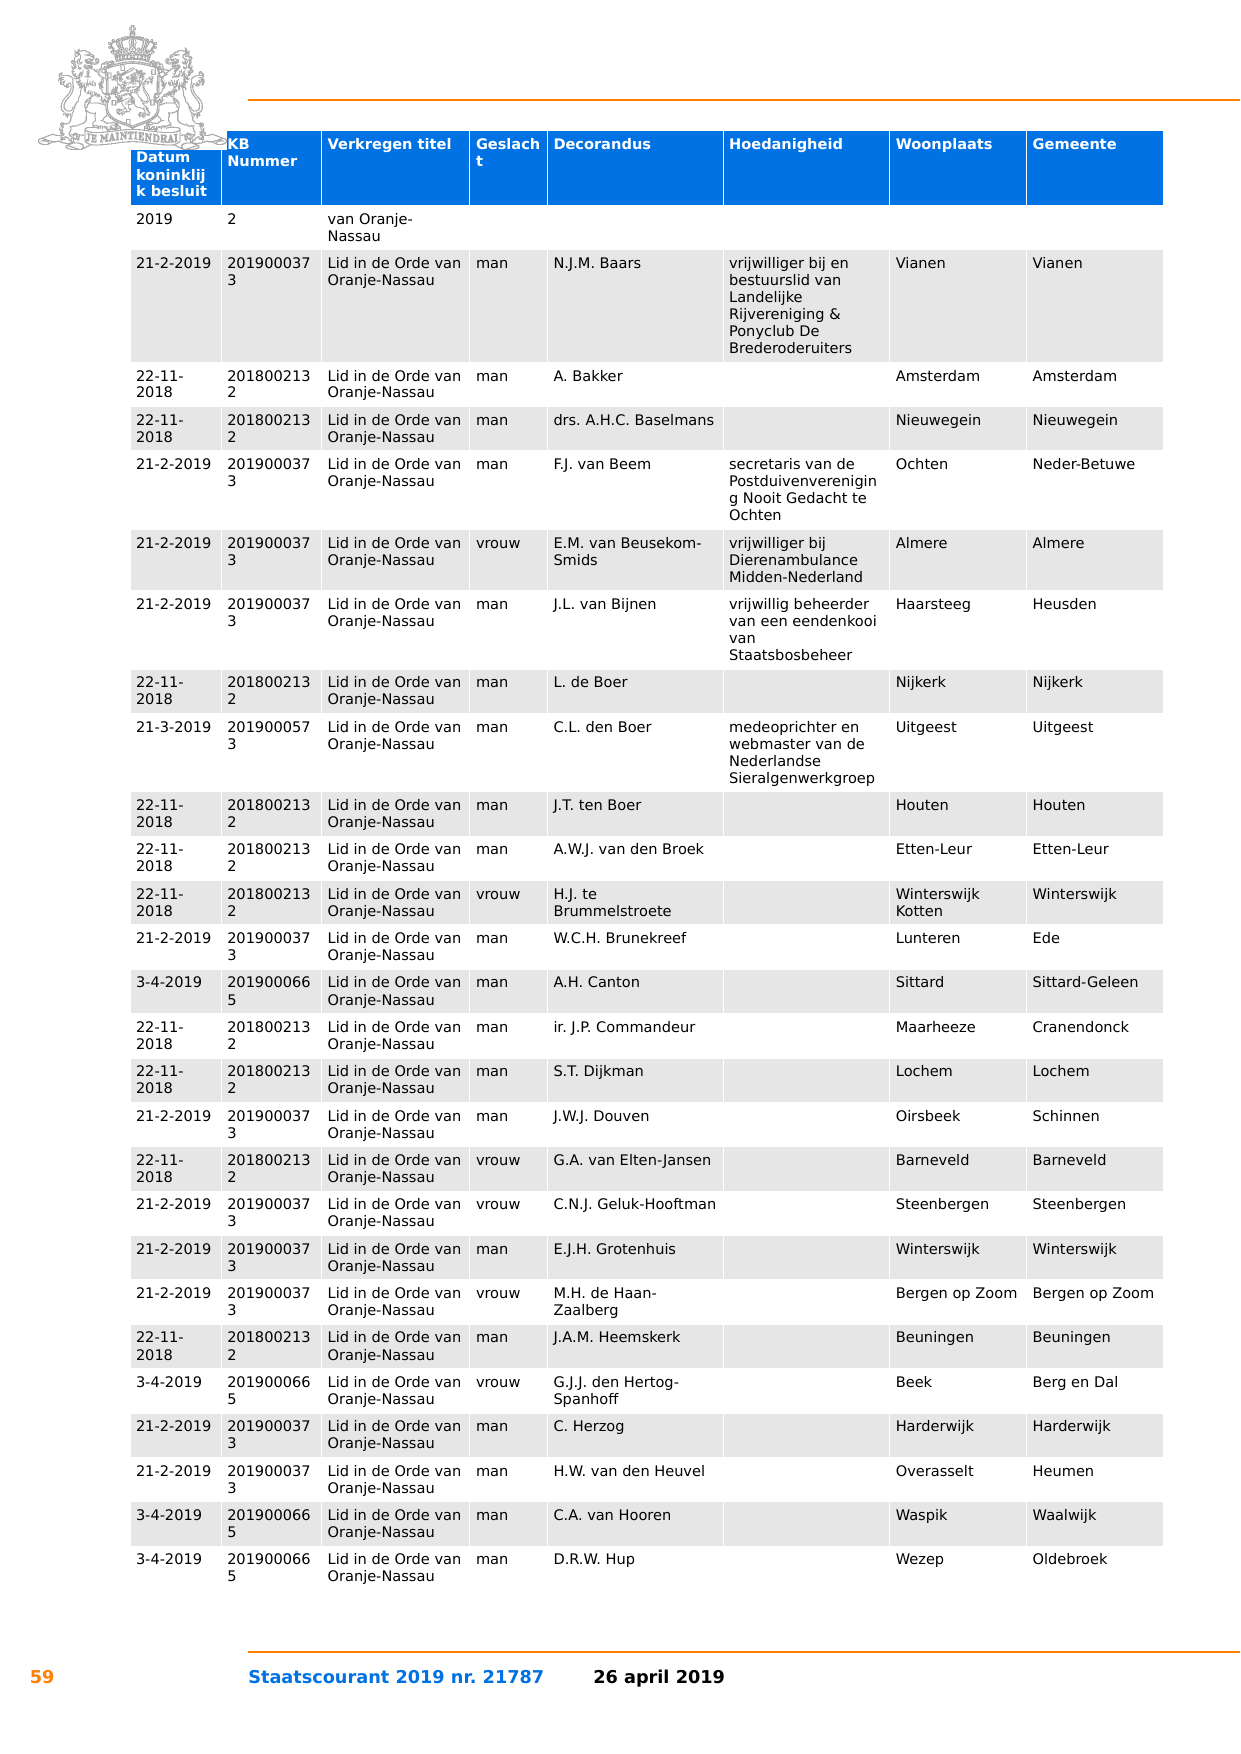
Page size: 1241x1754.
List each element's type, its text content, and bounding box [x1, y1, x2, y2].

table_cell Ochten [890, 451, 1026, 529]
table_cell N.J.M. Baars [548, 250, 723, 362]
table_cell Almere [1027, 530, 1163, 590]
table_cell 2018002132 [222, 792, 321, 836]
table_cell [1027, 206, 1163, 249]
table_cell man [470, 407, 547, 450]
table_cell drs. A.H.C. Baselmans [548, 407, 723, 450]
table_header Decorandus [548, 131, 723, 205]
table_cell J.A.M. Heemskerk [548, 1325, 723, 1368]
table_cell Lid in de Orde van Oranje-Nassau [322, 407, 469, 450]
table_cell man [470, 363, 547, 406]
table_cell C.L. den Boer [548, 714, 723, 791]
table_cell 22-11-2018 [131, 670, 221, 713]
table_cell 22-11-2018 [131, 1325, 221, 1368]
table_cell [548, 206, 723, 249]
table_cell 3-4-2019 [131, 1369, 221, 1412]
table_cell man [470, 451, 547, 529]
table_cell 3-4-2019 [131, 1502, 221, 1546]
table_cell 2018002132 [222, 1059, 321, 1102]
table_cell Bergen op Zoom [890, 1280, 1026, 1324]
table_cell 2019000373 [222, 250, 321, 362]
table_cell 2019000373 [222, 1414, 321, 1457]
table_cell L. de Boer [548, 670, 723, 713]
table_cell Lid in de Orde van Oranje-Nassau [322, 714, 469, 791]
table_cell Lid in de Orde van Oranje-Nassau [322, 530, 469, 590]
table_cell man [470, 1458, 547, 1501]
table_cell van Oranje-Nassau [322, 206, 469, 249]
table_header Geslacht [470, 131, 547, 205]
table_cell man [470, 1059, 547, 1102]
table_cell [724, 1014, 889, 1057]
table_cell A.H. Canton [548, 970, 723, 1013]
table_cell Sittard-Geleen [1027, 970, 1163, 1013]
table_cell 22-11-2018 [131, 881, 221, 924]
table_cell 21-2-2019 [131, 1458, 221, 1501]
table_header Verkregen titel [322, 131, 469, 205]
table_cell 21-2-2019 [131, 1103, 221, 1146]
table_cell 2019 [131, 206, 221, 249]
table_cell [890, 206, 1026, 249]
table_cell 2019000373 [222, 1458, 321, 1501]
table_cell Barneveld [890, 1147, 1026, 1191]
table_cell Overasselt [890, 1458, 1026, 1501]
table_cell [724, 1414, 889, 1457]
table_cell H.W. van den Heuvel [548, 1458, 723, 1501]
table_cell 3-4-2019 [131, 970, 221, 1013]
table_cell [470, 206, 547, 249]
table_cell 21-2-2019 [131, 1192, 221, 1235]
table_cell 2 [222, 206, 321, 249]
table_cell Lochem [890, 1059, 1026, 1102]
table_cell vrijwilliger bij Dierenambulance Midden-Nederland [724, 530, 889, 590]
table_cell 21-2-2019 [131, 1414, 221, 1457]
table_cell 22-11-2018 [131, 837, 221, 880]
table_cell [724, 407, 889, 450]
table_cell vrijwilliger bij en bestuurslid van Landelijke Rijvereniging & Ponyclub De Brederoderuiters [724, 250, 889, 362]
table_cell 2019000373 [222, 591, 321, 668]
table_cell man [470, 714, 547, 791]
table_cell Lid in de Orde van Oranje-Nassau [322, 1547, 469, 1590]
table_cell man [470, 1236, 547, 1279]
table_cell Neder-Betuwe [1027, 451, 1163, 529]
table_cell Lid in de Orde van Oranje-Nassau [322, 591, 469, 668]
table_cell [724, 206, 889, 249]
table_cell J.L. van Bijnen [548, 591, 723, 668]
table_cell D.R.W. Hup [548, 1547, 723, 1590]
table_cell J.W.J. Douven [548, 1103, 723, 1146]
table_cell Winterswijk [1027, 881, 1163, 924]
table_cell [724, 881, 889, 924]
table_cell W.C.H. Brunekreef [548, 925, 723, 969]
table_cell man [470, 1103, 547, 1146]
table_cell Vianen [1027, 250, 1163, 362]
table_cell [724, 1147, 889, 1191]
table_cell 2019000665 [222, 1502, 321, 1546]
table_cell 2018002132 [222, 1014, 321, 1057]
table_cell Lid in de Orde van Oranje-Nassau [322, 1059, 469, 1102]
table_cell [724, 1369, 889, 1412]
table_cell [724, 792, 889, 836]
table_cell [724, 1280, 889, 1324]
table_cell A. Bakker [548, 363, 723, 406]
table_cell 21-2-2019 [131, 925, 221, 969]
table_cell vrouw [470, 881, 547, 924]
table_cell Heusden [1027, 591, 1163, 668]
table_header Woonplaats [890, 131, 1026, 205]
table_cell 2019000373 [222, 1192, 321, 1235]
table_cell man [470, 670, 547, 713]
table_cell F.J. van Beem [548, 451, 723, 529]
table_cell Steenbergen [1027, 1192, 1163, 1235]
table_cell 2019000373 [222, 451, 321, 529]
table_cell [724, 1059, 889, 1102]
table_cell Schinnen [1027, 1103, 1163, 1146]
table_cell M.H. de Haan-Zaalberg [548, 1280, 723, 1324]
table_cell 3-4-2019 [131, 1547, 221, 1590]
table_cell Etten-Leur [890, 837, 1026, 880]
table_cell Lid in de Orde van Oranje-Nassau [322, 670, 469, 713]
table_cell [724, 363, 889, 406]
table_cell man [470, 1502, 547, 1546]
table_cell man [470, 925, 547, 969]
table_cell Oldebroek [1027, 1547, 1163, 1590]
table_cell 22-11-2018 [131, 1014, 221, 1057]
table_cell Houten [1027, 792, 1163, 836]
table_cell Lochem [1027, 1059, 1163, 1102]
table_cell Uitgeest [1027, 714, 1163, 791]
table_cell Berg en Dal [1027, 1369, 1163, 1412]
table_cell Lid in de Orde van Oranje-Nassau [322, 1192, 469, 1235]
table_cell [724, 837, 889, 880]
table_cell Lid in de Orde van Oranje-Nassau [322, 925, 469, 969]
table_cell Harderwijk [890, 1414, 1026, 1457]
table_cell Haarsteeg [890, 591, 1026, 668]
table_cell 2019000573 [222, 714, 321, 791]
table_cell Lid in de Orde van Oranje-Nassau [322, 1147, 469, 1191]
table_cell G.J.J. den Hertog-Spanhoff [548, 1369, 723, 1412]
table_cell Lid in de Orde van Oranje-Nassau [322, 1236, 469, 1279]
table_cell vrouw [470, 530, 547, 590]
table_cell Lid in de Orde van Oranje-Nassau [322, 1103, 469, 1146]
table_cell Maarheeze [890, 1014, 1026, 1057]
table_cell medeoprichter en webmaster van de Nederlandse Sieralgenwerkgroep [724, 714, 889, 791]
table_cell 22-11-2018 [131, 1147, 221, 1191]
table_cell Lid in de Orde van Oranje-Nassau [322, 250, 469, 362]
table_cell C. Herzog [548, 1414, 723, 1457]
table_cell [724, 1192, 889, 1235]
table_cell [724, 970, 889, 1013]
table_cell 2019000665 [222, 1369, 321, 1412]
table_cell A.W.J. van den Broek [548, 837, 723, 880]
table_cell vrouw [470, 1192, 547, 1235]
table_cell Nieuwegein [1027, 407, 1163, 450]
table_cell Vianen [890, 250, 1026, 362]
table_cell Houten [890, 792, 1026, 836]
table_cell Waspik [890, 1502, 1026, 1546]
table_cell 2019000373 [222, 925, 321, 969]
table_cell 2018002132 [222, 363, 321, 406]
table_cell 2018002132 [222, 407, 321, 450]
table_cell Nijkerk [890, 670, 1026, 713]
table_cell [724, 1236, 889, 1279]
table_cell man [470, 837, 547, 880]
table_cell Etten-Leur [1027, 837, 1163, 880]
table_cell 22-11-2018 [131, 363, 221, 406]
table_header Gemeente [1027, 131, 1163, 205]
table_cell vrouw [470, 1147, 547, 1191]
table_cell [724, 925, 889, 969]
table_cell Beek [890, 1369, 1026, 1412]
table_cell G.A. van Elten-Jansen [548, 1147, 723, 1191]
table_cell E.M. van Beusekom-Smids [548, 530, 723, 590]
table_cell vrouw [470, 1369, 547, 1412]
table_cell man [470, 591, 547, 668]
table_cell Beuningen [1027, 1325, 1163, 1368]
table_cell [724, 670, 889, 713]
picture [38, 25, 227, 150]
table_cell Lid in de Orde van Oranje-Nassau [322, 881, 469, 924]
table_cell Heumen [1027, 1458, 1163, 1501]
table_cell [724, 1325, 889, 1368]
table_cell man [470, 250, 547, 362]
table_cell man [470, 1547, 547, 1590]
table_cell 2019000373 [222, 1280, 321, 1324]
table_cell ir. J.P. Commandeur [548, 1014, 723, 1057]
table_cell Cranendonck [1027, 1014, 1163, 1057]
table_cell Oirsbeek [890, 1103, 1026, 1146]
table_cell 21-2-2019 [131, 250, 221, 362]
table_cell Lid in de Orde van Oranje-Nassau [322, 1280, 469, 1324]
table_cell J.T. ten Boer [548, 792, 723, 836]
table_cell 2019000373 [222, 530, 321, 590]
table_cell vrouw [470, 1280, 547, 1324]
table_cell 21-3-2019 [131, 714, 221, 791]
table_cell Lid in de Orde van Oranje-Nassau [322, 451, 469, 529]
table_cell 2018002132 [222, 1147, 321, 1191]
table_cell Wezep [890, 1547, 1026, 1590]
table_cell Beuningen [890, 1325, 1026, 1368]
table_cell 22-11-2018 [131, 407, 221, 450]
table_cell [724, 1502, 889, 1546]
table_cell Lid in de Orde van Oranje-Nassau [322, 792, 469, 836]
table_cell Uitgeest [890, 714, 1026, 791]
table_cell Bergen op Zoom [1027, 1280, 1163, 1324]
table_cell Winterswijk Kotten [890, 881, 1026, 924]
table_cell C.A. van Hooren [548, 1502, 723, 1546]
table_cell Winterswijk [1027, 1236, 1163, 1279]
table_cell Steenbergen [890, 1192, 1026, 1235]
table_cell 2019000665 [222, 970, 321, 1013]
table_cell man [470, 970, 547, 1013]
table_cell 22-11-2018 [131, 792, 221, 836]
table_cell Lid in de Orde van Oranje-Nassau [322, 970, 469, 1013]
table_cell Lunteren [890, 925, 1026, 969]
table_cell S.T. Dijkman [548, 1059, 723, 1102]
table_cell Lid in de Orde van Oranje-Nassau [322, 1369, 469, 1412]
table_cell 2018002132 [222, 670, 321, 713]
table_cell Winterswijk [890, 1236, 1026, 1279]
table_header KB Nummer [222, 131, 321, 205]
table_cell Lid in de Orde van Oranje-Nassau [322, 1458, 469, 1501]
table_cell 2019000665 [222, 1547, 321, 1590]
table_cell 21-2-2019 [131, 591, 221, 668]
table_cell Lid in de Orde van Oranje-Nassau [322, 363, 469, 406]
table_cell 22-11-2018 [131, 1059, 221, 1102]
table_cell [724, 1103, 889, 1146]
table_cell 21-2-2019 [131, 451, 221, 529]
table_cell 21-2-2019 [131, 530, 221, 590]
table_cell 2019000373 [222, 1236, 321, 1279]
table_cell man [470, 1325, 547, 1368]
table_cell Nijkerk [1027, 670, 1163, 713]
table_cell [724, 1458, 889, 1501]
table_cell Sittard [890, 970, 1026, 1013]
table_header Hoedanigheid [724, 131, 889, 205]
table_cell secretaris van de Postduivenvereniging Nooit Gedacht te Ochten [724, 451, 889, 529]
table_cell vrijwillig beheerder van een eendenkooi van Staatsbosbeheer [724, 591, 889, 668]
table_cell Lid in de Orde van Oranje-Nassau [322, 1414, 469, 1457]
table_cell Harderwijk [1027, 1414, 1163, 1457]
table_cell Ede [1027, 925, 1163, 969]
table_cell man [470, 1414, 547, 1457]
table_cell [724, 1547, 889, 1590]
table_cell man [470, 1014, 547, 1057]
table_cell Lid in de Orde van Oranje-Nassau [322, 1325, 469, 1368]
table_cell man [470, 792, 547, 836]
table_header Datum koninklijk besluit [131, 150, 221, 205]
table_cell 21-2-2019 [131, 1236, 221, 1279]
table_cell Lid in de Orde van Oranje-Nassau [322, 1014, 469, 1057]
table_cell E.J.H. Grotenhuis [548, 1236, 723, 1279]
table_cell Nieuwegein [890, 407, 1026, 450]
table_cell Barneveld [1027, 1147, 1163, 1191]
table_cell H.J. te Brummelstroete [548, 881, 723, 924]
table_cell 2018002132 [222, 881, 321, 924]
table_cell 2018002132 [222, 1325, 321, 1368]
table_cell Amsterdam [1027, 363, 1163, 406]
table_cell 2018002132 [222, 837, 321, 880]
table_cell Waalwijk [1027, 1502, 1163, 1546]
table_cell Almere [890, 530, 1026, 590]
table_cell C.N.J. Geluk-Hooftman [548, 1192, 723, 1235]
table_cell Lid in de Orde van Oranje-Nassau [322, 1502, 469, 1546]
table_cell 2019000373 [222, 1103, 321, 1146]
table_cell Lid in de Orde van Oranje-Nassau [322, 837, 469, 880]
table_cell 21-2-2019 [131, 1280, 221, 1324]
table_cell Amsterdam [890, 363, 1026, 406]
